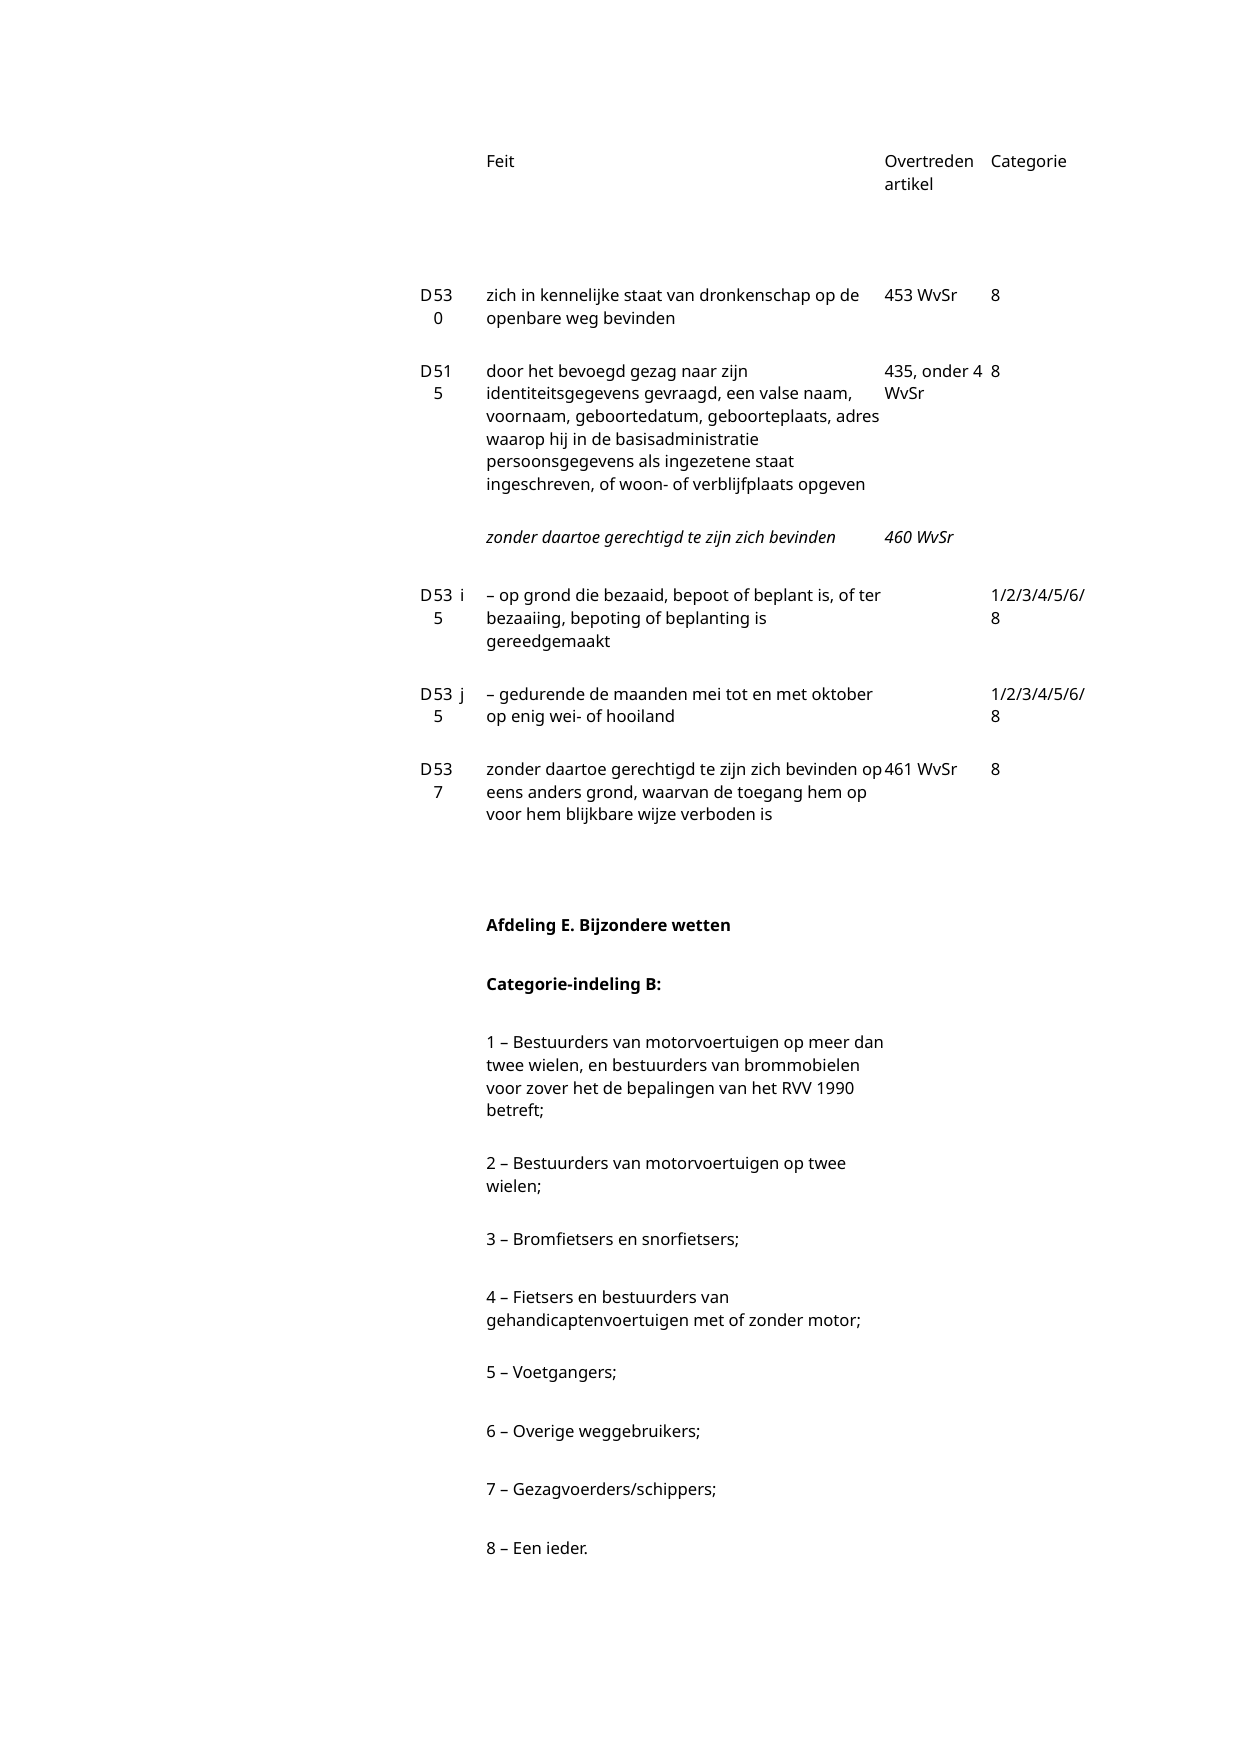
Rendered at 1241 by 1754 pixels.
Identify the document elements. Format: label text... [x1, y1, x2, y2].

table_cell zonder daartoe gerechtigd te zijn zich bevinden op eens anders grond, waarvan de toegang hem op voor hem blijkbare wijze verboden is [486, 758, 884, 856]
table_cell 1 – Bestuurders van motorvoertuigen op meer dan twee wielen, en bestuurders van brommobielen voor zover het de bepalingen van het RVV 1990 betreft; [486, 1031, 884, 1152]
table_cell 8 [991, 284, 1090, 359]
table_cell [486, 856, 884, 914]
table_cell 535 [433, 682, 460, 757]
table_cell [460, 225, 486, 284]
table_cell [420, 526, 433, 584]
table_cell [460, 914, 486, 972]
table_cell [433, 225, 460, 284]
table_cell [991, 1286, 1090, 1361]
table_cell [884, 914, 991, 972]
table_cell [433, 856, 460, 914]
table_cell [433, 526, 460, 584]
table_cell [433, 1286, 460, 1361]
table_cell [884, 856, 991, 914]
table_cell door het bevoegd gezag naar zijn identiteitsgegevens gevraagd, een valse naam, voornaam, geboortedatum, geboorteplaats, adres waarop hij in de basisadministratie persoonsgegevens als ingezetene staat ingeschreven, of woon- of verblijfplaats opgeven [486, 359, 884, 526]
table_cell [884, 1361, 991, 1419]
table_header [420, 150, 433, 225]
table_cell [433, 1536, 460, 1595]
table_cell [991, 1227, 1090, 1286]
table_cell 7 – Gezagvoerders/schippers; [486, 1478, 884, 1536]
table_cell 435, onder 4 WvSr [884, 359, 991, 526]
table_cell 535 [433, 584, 460, 682]
table_cell [460, 1227, 486, 1286]
table_cell D [420, 682, 433, 757]
table_cell [433, 1478, 460, 1536]
table_cell [420, 1031, 433, 1152]
table_cell [460, 856, 486, 914]
table_cell [991, 1152, 1090, 1227]
table_cell [884, 973, 991, 1031]
table_cell [420, 225, 433, 284]
table_cell [460, 1361, 486, 1419]
table_cell [433, 1361, 460, 1419]
table_cell [433, 1227, 460, 1286]
table_cell 461 WvSr [884, 758, 991, 856]
table_cell j [460, 682, 486, 757]
table_cell D [420, 758, 433, 856]
table_cell [884, 584, 991, 682]
table_cell 8 [991, 758, 1090, 856]
table_cell [884, 1286, 991, 1361]
table_cell 5 – Voetgangers; [486, 1361, 884, 1419]
table_header [460, 150, 486, 225]
table_cell [460, 973, 486, 1031]
table_cell [420, 1536, 433, 1595]
table_header Overtreden artikel [884, 150, 991, 225]
table_cell [884, 682, 991, 757]
table_cell [433, 914, 460, 972]
table_cell [460, 1478, 486, 1536]
table_cell [420, 1152, 433, 1227]
table_cell [433, 973, 460, 1031]
table_cell 3 – Bromfietsers en snorfietsers; [486, 1227, 884, 1286]
table_cell [460, 359, 486, 526]
table_cell [991, 1361, 1090, 1419]
table_cell [420, 856, 433, 914]
table_cell [460, 1152, 486, 1227]
table_cell [486, 225, 884, 284]
table_cell [991, 1536, 1090, 1595]
table_header [433, 150, 460, 225]
table_cell [460, 758, 486, 856]
table_cell Categorie-indeling B: [486, 973, 884, 1031]
table_cell [420, 973, 433, 1031]
table_cell [433, 1152, 460, 1227]
table_cell 1/2/3/4/5/6/8 [991, 682, 1090, 757]
table_cell [884, 1536, 991, 1595]
table_cell [460, 1286, 486, 1361]
table_cell – gedurende de maanden mei tot en met oktober op enig wei- of hooiland [486, 682, 884, 757]
table_cell [884, 1478, 991, 1536]
table_cell [884, 225, 991, 284]
table_cell 537 [433, 758, 460, 856]
table_cell [460, 1536, 486, 1595]
table_cell [420, 1478, 433, 1536]
table_cell 515 [433, 359, 460, 526]
table_cell 2 – Bestuurders van motorvoertuigen op twee wielen; [486, 1152, 884, 1227]
table_cell [460, 526, 486, 584]
table_cell [420, 1420, 433, 1478]
table_cell D [420, 584, 433, 682]
table_cell i [460, 584, 486, 682]
table_cell [420, 1227, 433, 1286]
table_cell [991, 225, 1090, 284]
table_cell Afdeling E. Bijzondere wetten [486, 914, 884, 972]
table_cell zonder daartoe gerechtigd te zijn zich bevinden [486, 526, 884, 584]
table_cell [420, 1361, 433, 1419]
table_cell [460, 284, 486, 359]
table_cell 460 WvSr [884, 526, 991, 584]
table_cell [884, 1420, 991, 1478]
table_cell [991, 973, 1090, 1031]
table_cell [460, 1031, 486, 1152]
table_cell 8 [991, 359, 1090, 526]
table_header Categorie [991, 150, 1090, 225]
table_cell [991, 1478, 1090, 1536]
table_cell 453 WvSr [884, 284, 991, 359]
table_cell [433, 1031, 460, 1152]
table_cell [433, 1420, 460, 1478]
table_cell 8 – Een ieder. [486, 1536, 884, 1595]
table_cell [420, 914, 433, 972]
table_cell 1/2/3/4/5/6/8 [991, 584, 1090, 682]
table_cell [991, 1420, 1090, 1478]
table_cell [884, 1031, 991, 1152]
table_header Feit [486, 150, 884, 225]
table_cell [884, 1227, 991, 1286]
table_cell [460, 1420, 486, 1478]
table_cell 6 – Overige weggebruikers; [486, 1420, 884, 1478]
table_cell 4 – Fietsers en bestuurders van gehandicaptenvoertuigen met of zonder motor; [486, 1286, 884, 1361]
table_cell zich in kennelijke staat van dronkenschap op de openbare weg bevinden [486, 284, 884, 359]
table_cell – op grond die bezaaid, bepoot of beplant is, of ter bezaaiing, bepoting of beplanting is gereedgemaakt [486, 584, 884, 682]
table_cell [991, 1031, 1090, 1152]
table_cell [884, 1152, 991, 1227]
table_cell [991, 856, 1090, 914]
table_cell [991, 914, 1090, 972]
table_cell D [420, 359, 433, 526]
table_cell [420, 1286, 433, 1361]
table_cell 530 [433, 284, 460, 359]
table_cell [991, 526, 1090, 584]
table_cell D [420, 284, 433, 359]
